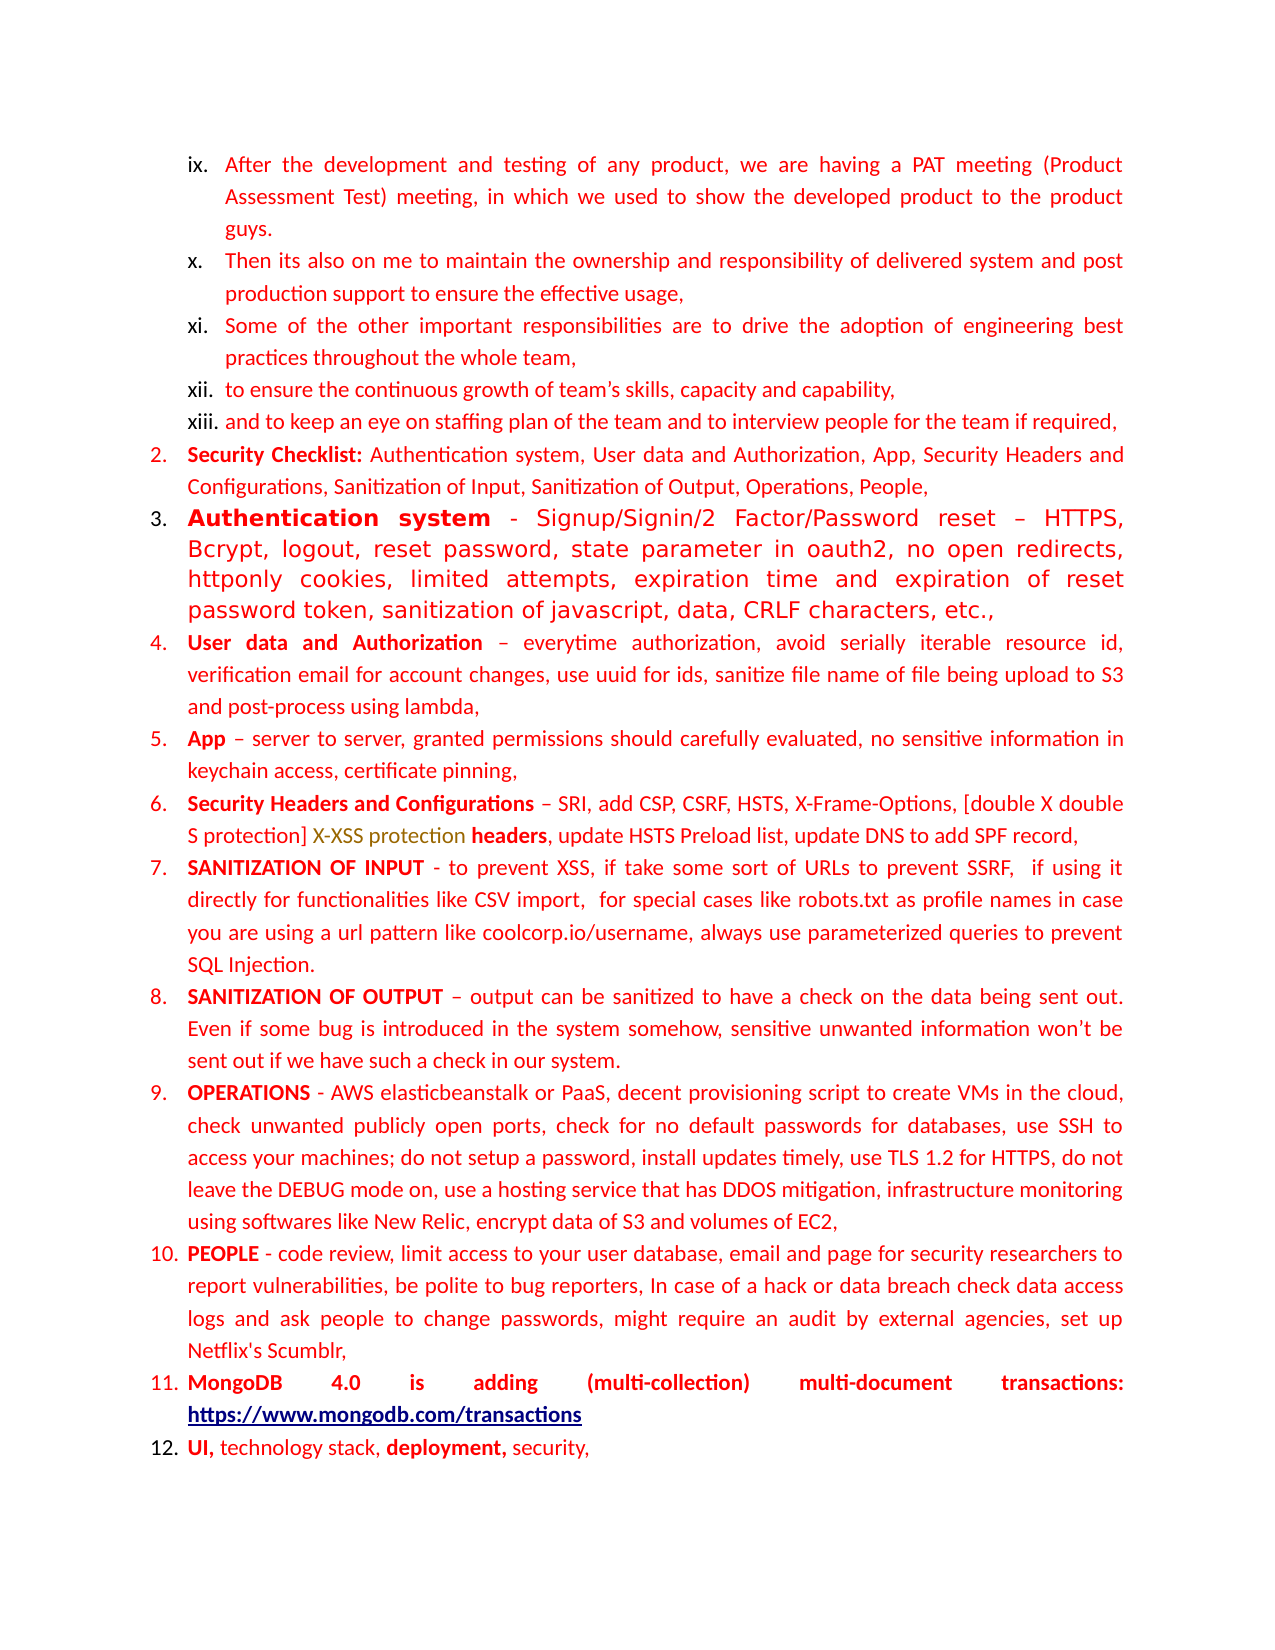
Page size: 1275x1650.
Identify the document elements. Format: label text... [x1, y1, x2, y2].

list MongoDB 4.0 is adding (multi-collection) multi-document transactions: https://www.mongodb.com/transactions [150, 1368, 1125, 1428]
list Security Checklist: Authentication system, User data and Authorization, App, Security Headers and Configurations, Sanitization of Input, Sanitization of Output, Operations, People, [150, 440, 1125, 500]
list SANITIZATION OF OUTPUT – output can be sanitized to have a check on the data being sent out. Even if some bug is introduced in the system somehow, sensitive unwanted information won’t be sent out if we have such a check in our system. [150, 982, 1125, 1074]
list User data and Authorization – everytime authorization, avoid serially iterable resource id, verification email for account changes, use uuid for ids, sanitize file name of file being upload to S3 and post-process using lambda, [150, 628, 1125, 720]
list Some of the other important responsibilities are to drive the adoption of engineering best practices throughout the whole team, [187, 311, 1125, 371]
list OPERATIONS - AWS elasticbeanstalk or PaaS, decent provisioning script to create VMs in the cloud, check unwanted publicly open ports, check for no default passwords for databases, use SSH to access your machines; do not setup a password, install updates timely, use TLS 1.2 for HTTPS, do not leave the DEBUG mode on, use a hosting service that has DDOS mitigation, infrastructure monitoring using softwares like New Relic, encrypt data of S3 and volumes of EC2, [150, 1078, 1125, 1235]
list PEOPLE - code review, limit access to your user database, email and page for security researchers to report vulnerabilities, be polite to bug reporters, In case of a hack or data breach check data access logs and ask people to change passwords, might require an audit by external agencies, set up Netflix's Scumblr, [150, 1239, 1125, 1364]
list Then its also on me to maintain the ownership and responsibility of delivered system and post production support to ensure the effective usage, [187, 247, 1125, 307]
list UI, technology stack, deployment, security, [150, 1433, 1125, 1461]
list to ensure the continuous growth of team’s skills, capacity and capability, [187, 375, 1125, 403]
list App – server to server, granted permissions should carefully evaluated, no sensitive information in keychain access, certificate pinning, [150, 724, 1125, 785]
list and to keep an eye on staffing plan of the team and to interview people for the team if required, [187, 407, 1125, 436]
list Authentication system - Signup/Signin/2 Factor/Password reset – HTTPS, Bcrypt, logout, reset password, state parameter in oauth2, no open redirects, httponly cookies, limited attempts, expiration time and expiration of reset password token, sanitization of javascript, data, CRLF characters, etc., [150, 504, 1125, 624]
list After the development and testing of any product, we are having a PAT meeting (Product Assessment Test) meeting, in which we used to show the developed product to the product guys. [187, 150, 1125, 242]
list SANITIZATION OF INPUT - to prevent XSS, if take some sort of URLs to prevent SSRF, if using it directly for functionalities like CSV import, for special cases like robots.txt as profile names in case you are using a url pattern like coolcorp.io/username, always use parameterized queries to prevent SQL Injection. [150, 853, 1125, 978]
list Security Headers and Configurations – SRI, add CSP, CSRF, HSTS, X-Frame-Options, [double X double S protection] X-XSS protection headers, update HSTS Preload list, update DNS to add SPF record, [150, 789, 1125, 849]
